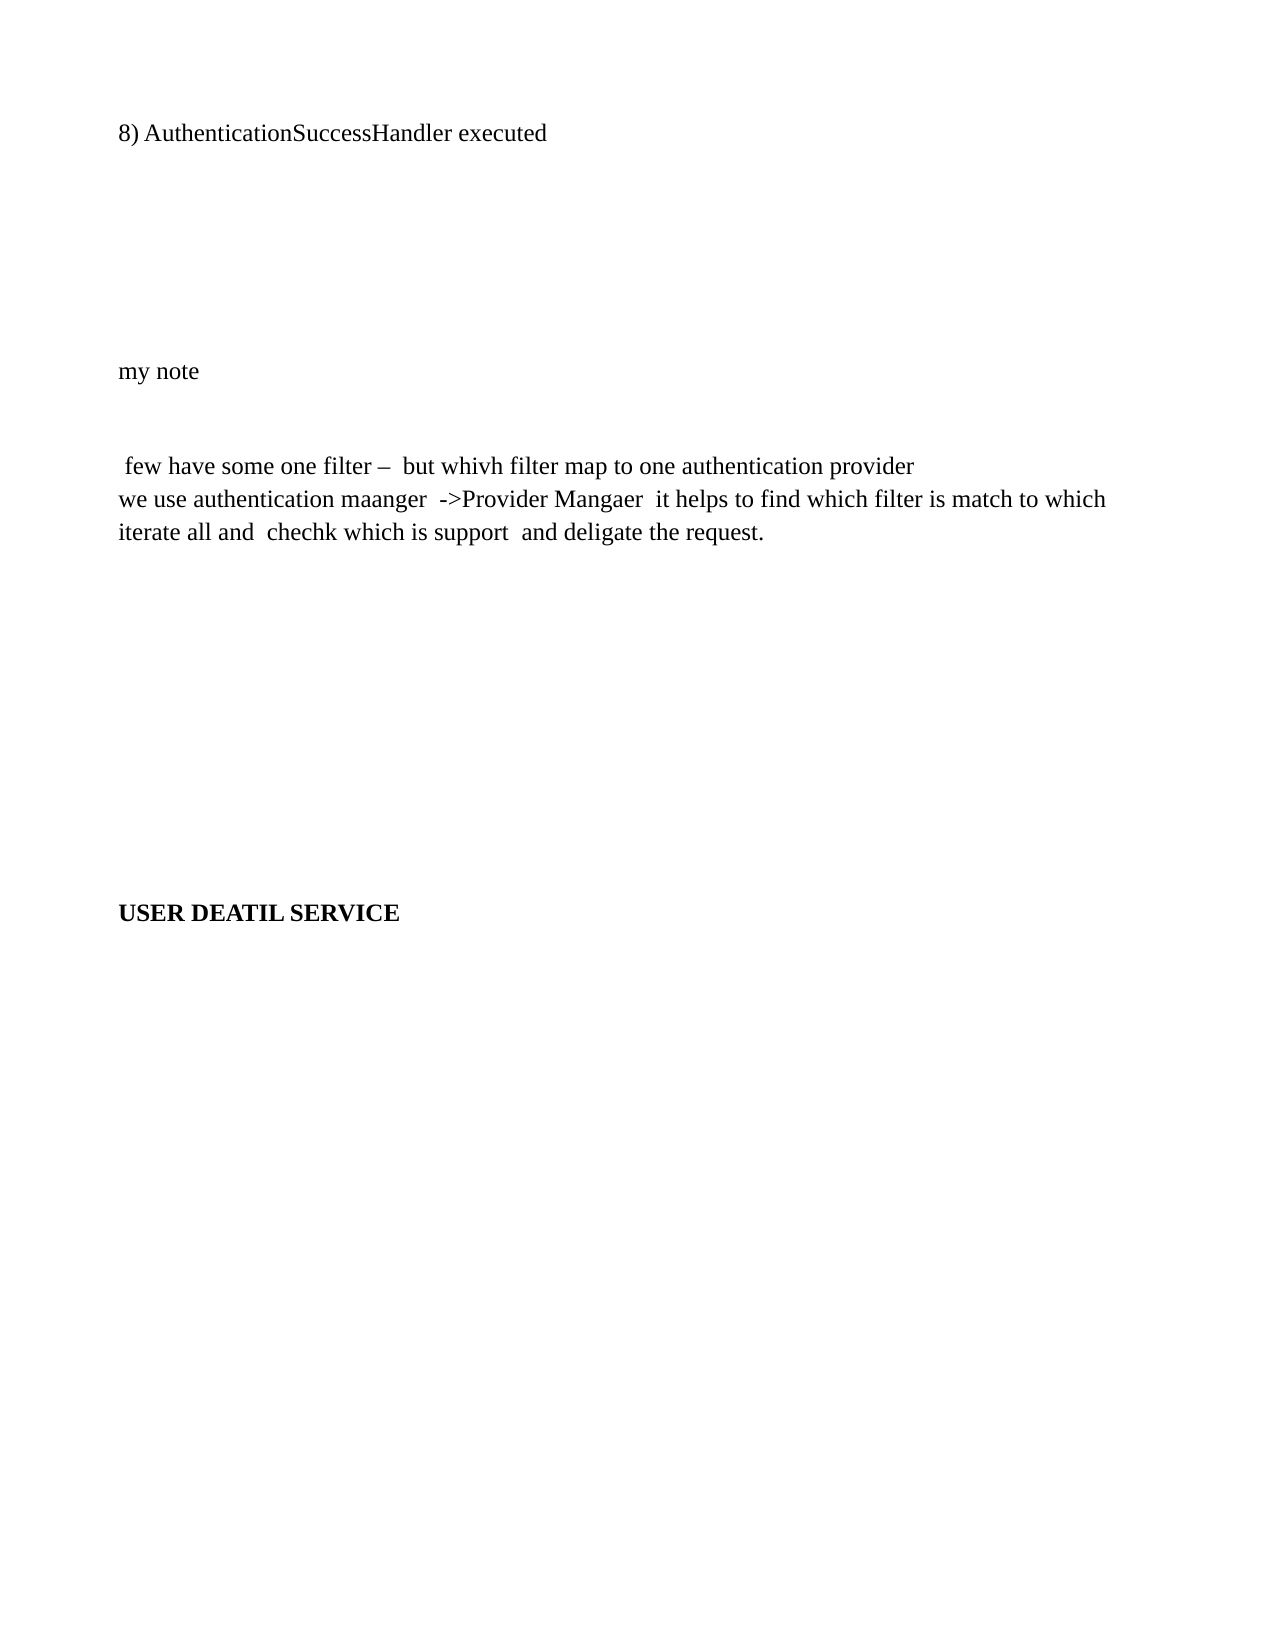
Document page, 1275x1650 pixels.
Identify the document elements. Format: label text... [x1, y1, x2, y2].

text USER DEATIL SERVICE [118, 898, 1157, 927]
text my note [118, 356, 1157, 385]
text 8) AuthenticationSuccessHandler executed [118, 118, 1157, 147]
text few have some one filter – but whivh filter map to one authentication provider we use authentication maanger ->Provider Mangaer it helps to find which filter is match to which iterate all and chechk which is support and deligate the request. [118, 451, 1157, 546]
